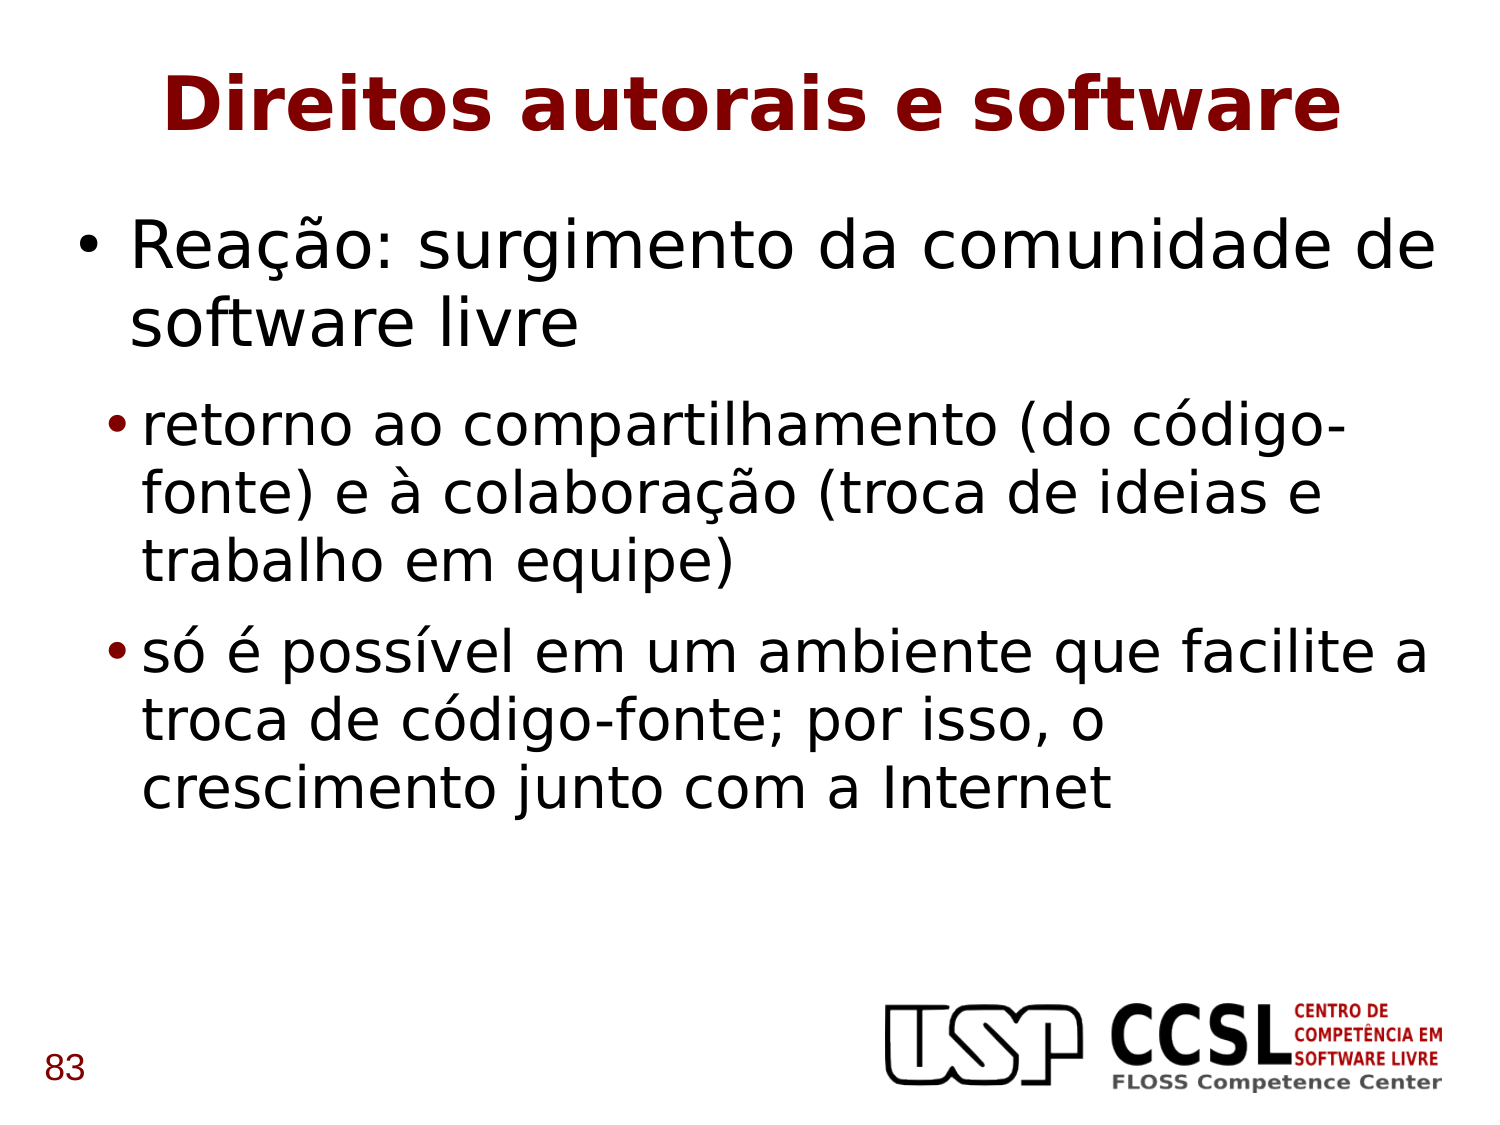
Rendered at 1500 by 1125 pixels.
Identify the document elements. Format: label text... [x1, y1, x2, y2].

title Direitos autorais e software [59, 29, 1447, 180]
picture [885, 1003, 1442, 1093]
list Reação: surgimento da comunidade de software livre retorno ao compartilhamento (do código-fonte) e à colaboração (troca de ideias e trabalho em equipe) só é possível em um ambiente que facilite a troca de código-fonte; por isso, o crescimento junto com a Internet [59, 206, 1447, 950]
